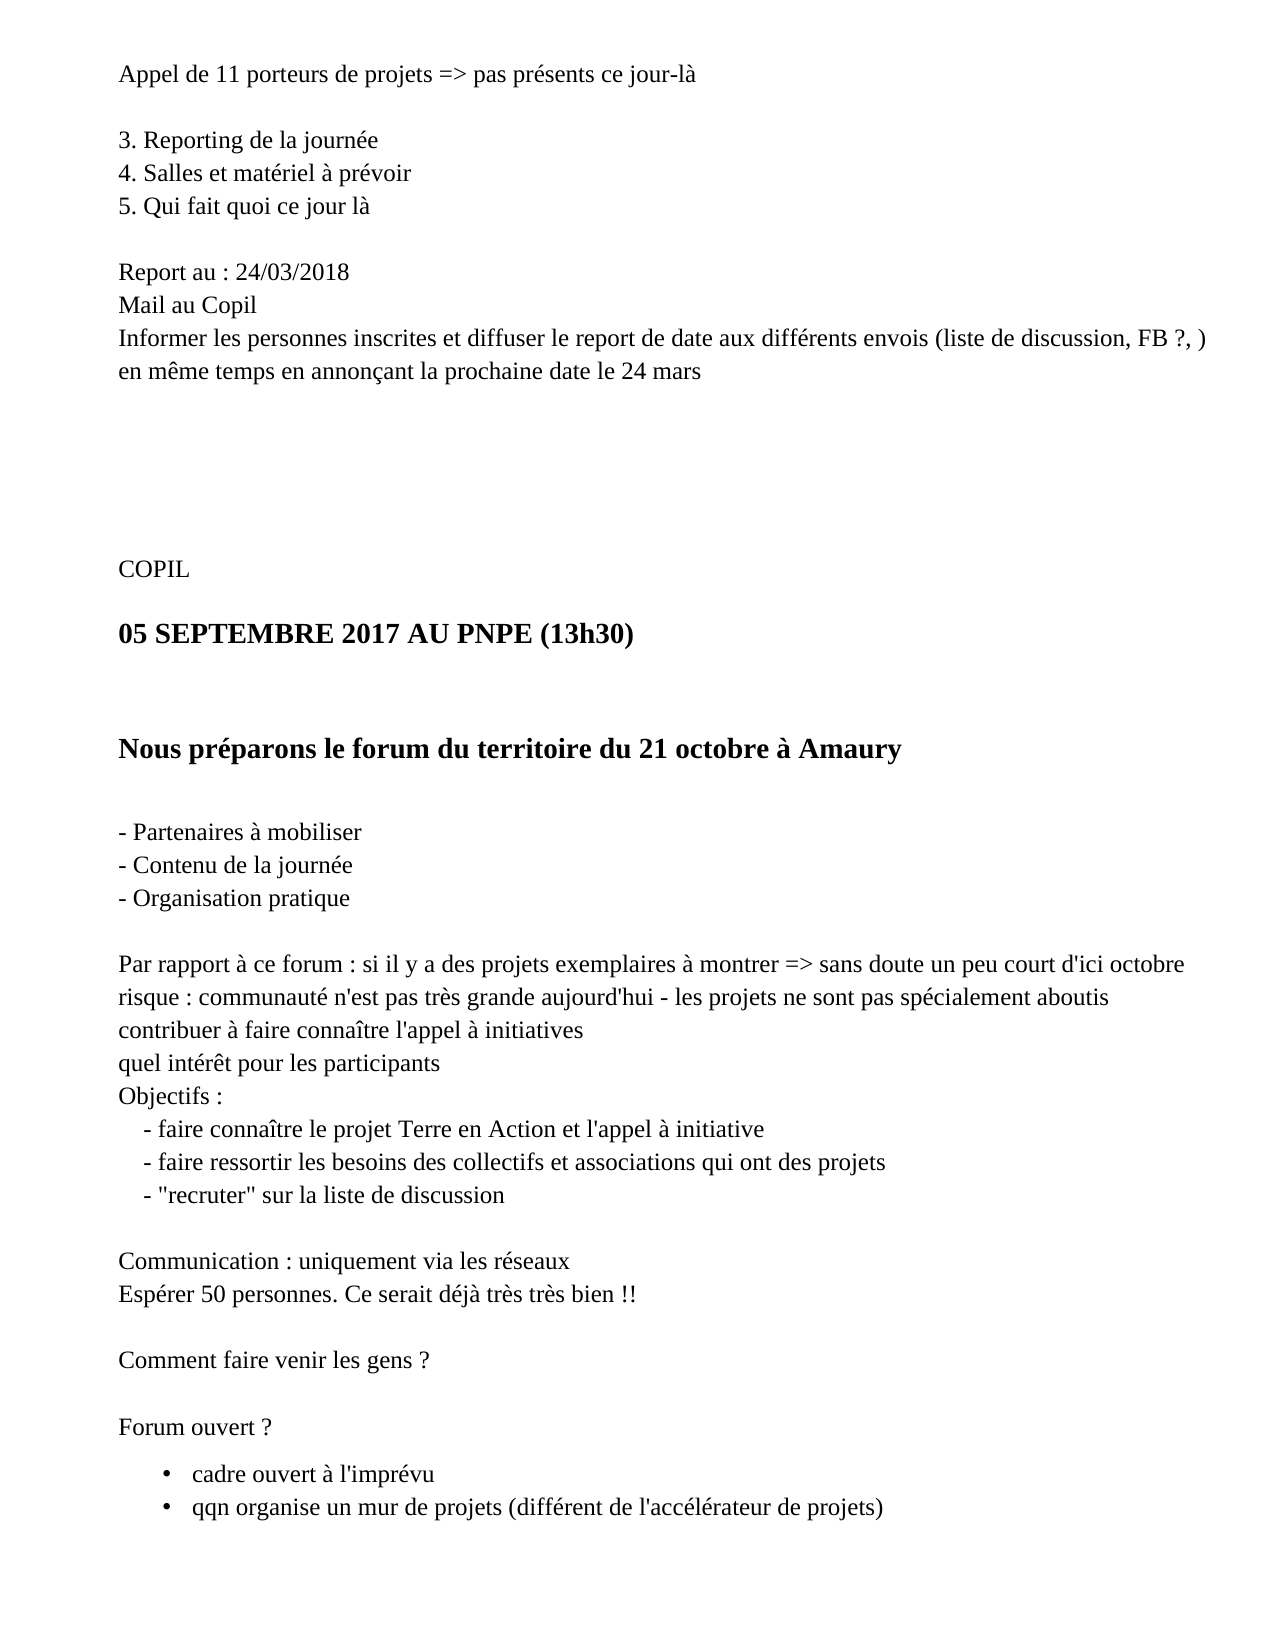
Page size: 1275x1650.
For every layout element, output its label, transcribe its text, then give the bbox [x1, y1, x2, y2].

subtitle Nous préparons le forum du territoire du 21 octobre à Amaury [118, 731, 1216, 765]
subtitle 05 SEPTEMBRE 2017 AU PNPE (13h30) [118, 617, 1216, 650]
text - Partenaires à mobiliser - Contenu de la journée - Organisation pratique Par rapport à ce forum : si il y a des projets exemplaires à montrer => sans doute un peu court d'ici octobre risque : communauté n'est pas très grande aujourd'hui - les projets ne sont pas spécialement aboutis contribuer à faire connaître l'appel à initiatives quel intérêt pour les participants Objectifs : - faire connaître le projet Terre en Action et l'appel à initiative - faire ressortir les besoins des collectifs et associations qui ont des projets - "recruter" sur la liste de discussion Communication : uniquement via les réseaux Espérer 50 personnes. Ce serait déjà très très bien !! Comment faire venir les gens ? Forum ouvert ? [118, 784, 1216, 1440]
list qqn organise un mur de projets (différent de l'accélérateur de projets) [162, 1492, 1216, 1521]
text Appel de 11 porteurs de projets => pas présents ce jour-là 3. Reporting de la journée 4. Salles et matériel à prévoir 5. Qui fait quoi ce jour là Report au : 24/03/2018 Mail au Copil Informer les personnes inscrites et diffuser le report de date aux différents envois (liste de discussion, FB ?, ) en même temps en annonçant la prochaine date le 24 mars COPIL [118, 59, 1216, 583]
list cadre ouvert à l'imprévu [162, 1459, 1216, 1488]
